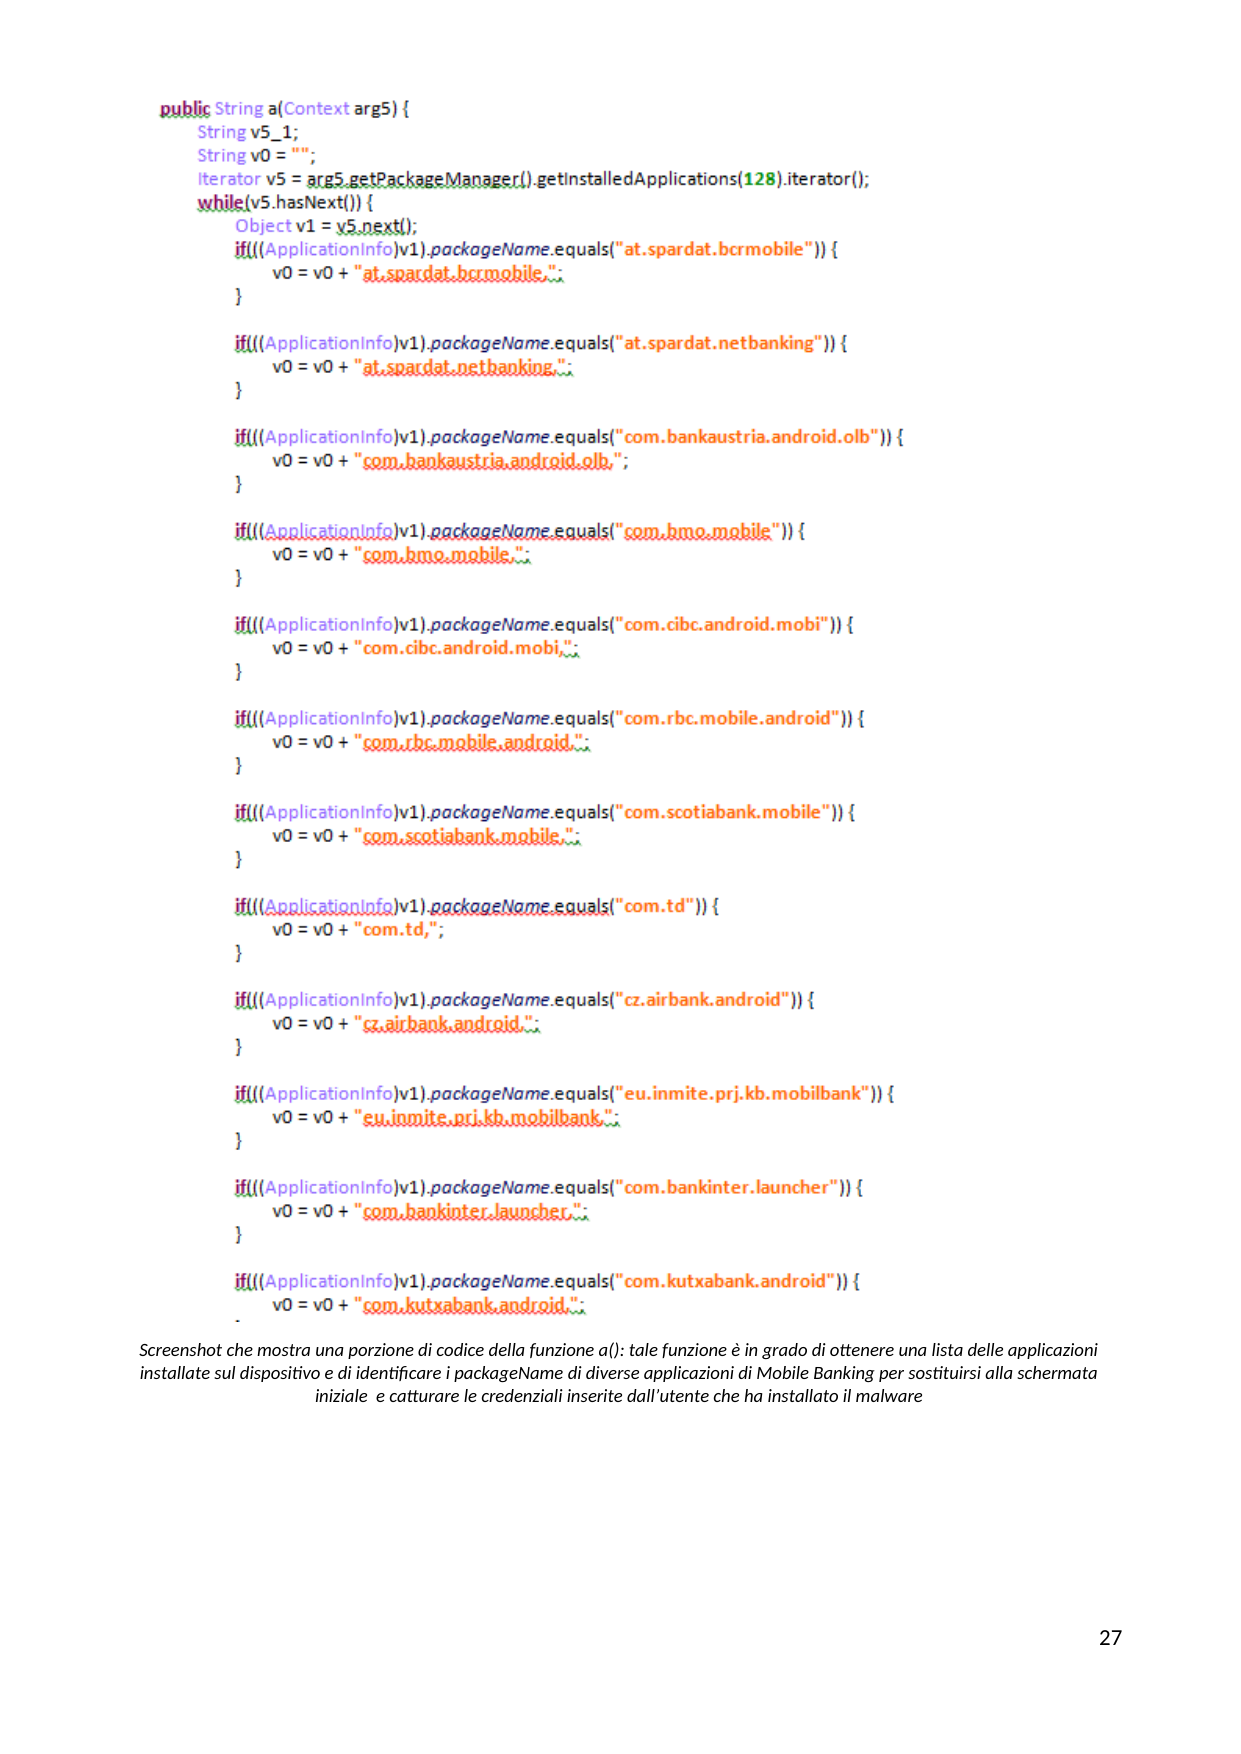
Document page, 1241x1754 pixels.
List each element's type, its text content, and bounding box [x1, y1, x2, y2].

text Screenshot che mostra una porzione di codice della funzione a(): tale funzione è in grado di ottenere una lista delle applicazioni installate sul dispositivo e di identificare i packageName di diverse applicazioni di Mobile Banking per sostituirsi alla schermata iniziale e catturare le credenziali inserite dall’utente che ha installato il malware [118, 1338, 1122, 1407]
